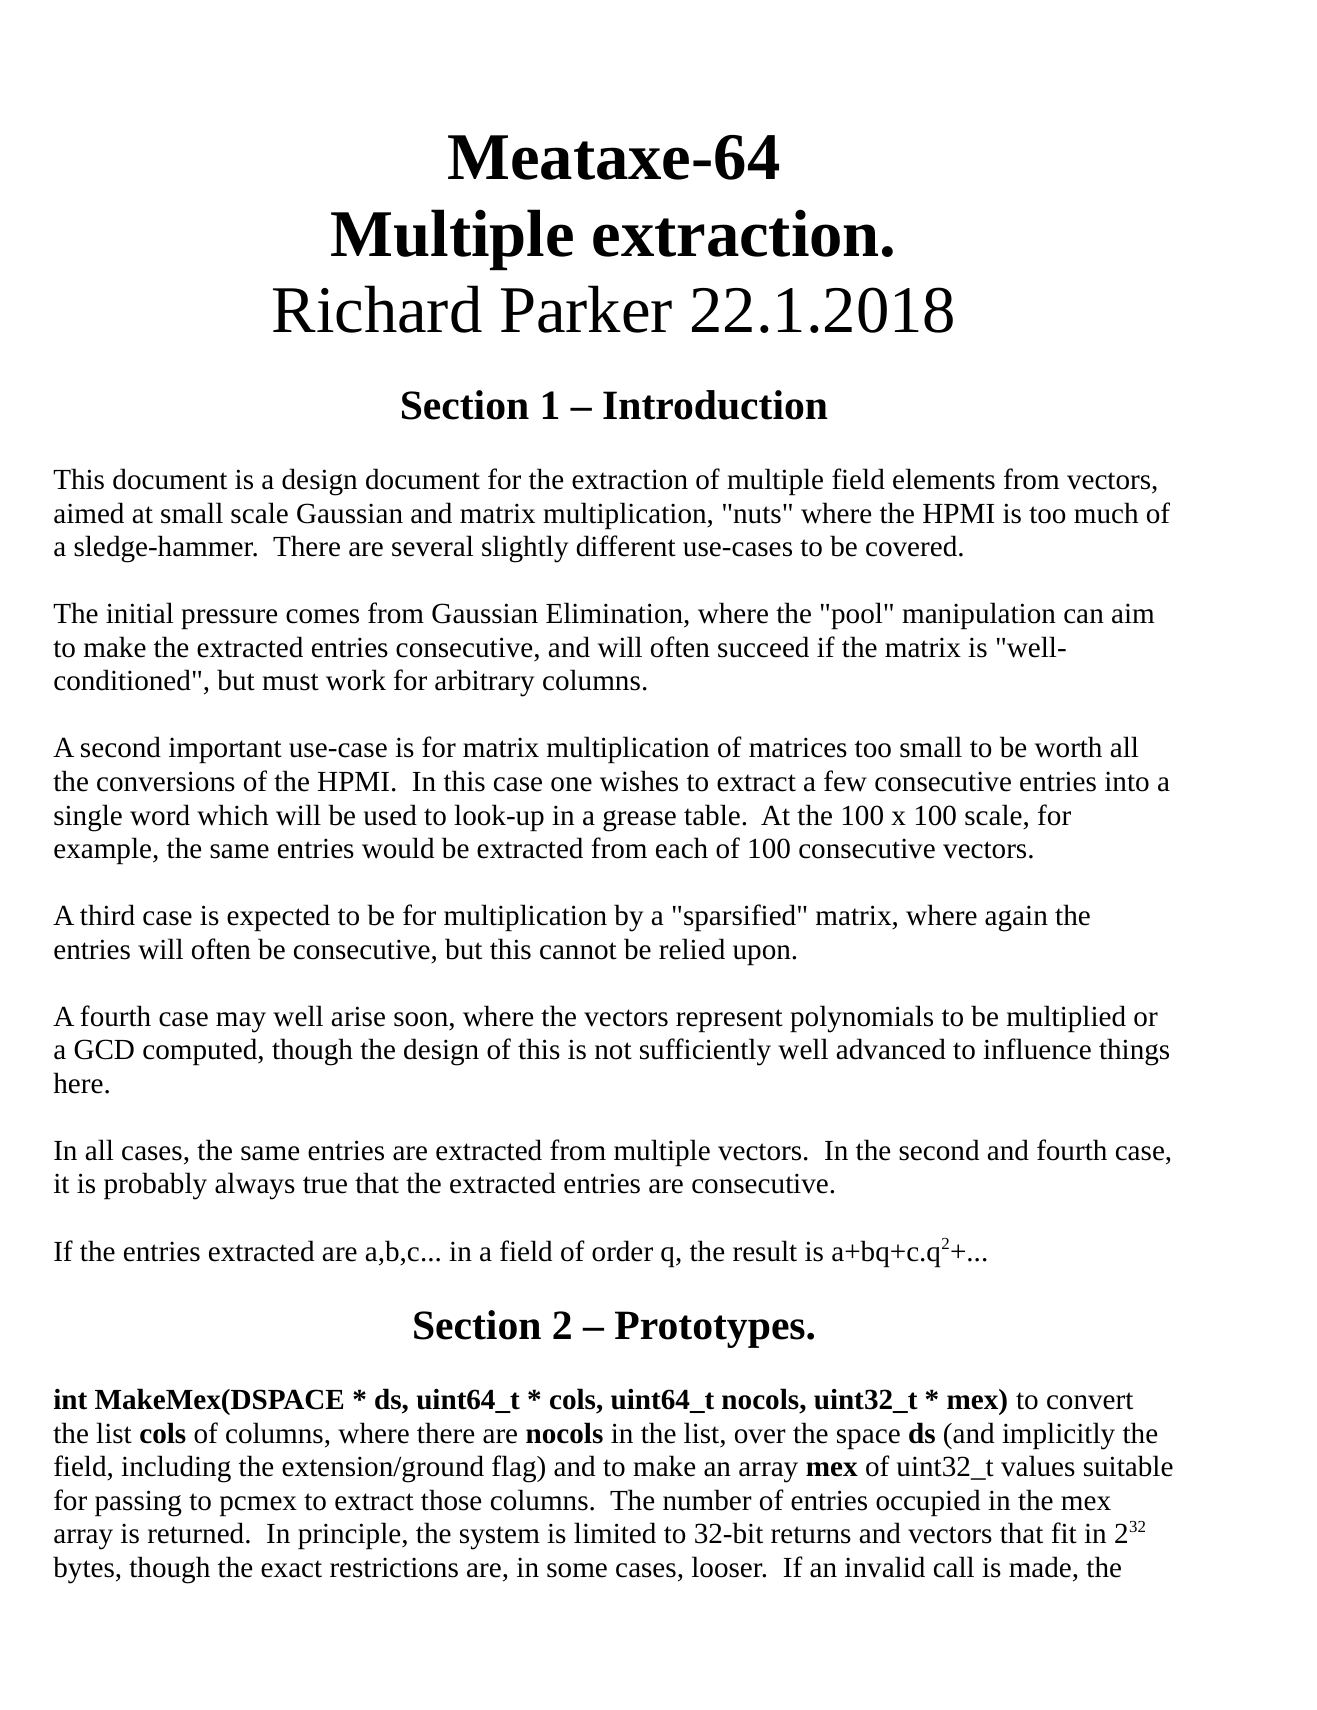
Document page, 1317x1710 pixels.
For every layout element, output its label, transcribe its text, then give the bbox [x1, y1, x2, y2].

text Section 1 – Introduction [53, 381, 1174, 429]
text A second important use-case is for matrix multiplication of matrices too small to be worth all the conversions of the HPMI. In this case one wishes to extract a few consecutive entries into a single word which will be used to look-up in a grease table. At the 100 x 100 scale, for example, the same entries would be extracted from each of 100 consecutive vectors. [53, 731, 1174, 865]
text A third case is expected to be for multiplication by a "sparsified" matrix, where again the entries will often be consecutive, but this cannot be relied upon. [53, 898, 1174, 965]
text A fourth case may well arise soon, where the vectors represent polynomials to be multiplied or a GCD computed, though the design of this is not sufficiently well advanced to influence things here. [53, 999, 1174, 1099]
text In all cases, the same entries are extracted from multiple vectors. In the second and fourth case, it is probably always true that the extracted entries are consecutive. [53, 1133, 1174, 1200]
text This document is a design document for the extraction of multiple field elements from vectors, aimed at small scale Gaussian and matrix multiplication, "nuts" where the HPMI is too much of a sledge-hammer. There are several slightly different use-cases to be covered. [53, 462, 1174, 563]
text Multiple extraction. [53, 194, 1174, 271]
text int MakeMex(DSPACE * ds, uint64_t * cols, uint64_t nocols, uint32_t * mex) to convert the list cols of columns, where there are nocols in the list, over the space ds (and implicitly the field, including the extension/ground flag) and to make an array mex of uint32_t values suitable for passing to pcmex to extract those columns. The number of entries occupied in the mex array is returned. In principle, the system is limited to 32-bit returns and vectors that fit in 232 bytes, though the exact restrictions are, in some cases, looser. If an invalid call is made, the [53, 1382, 1174, 1583]
text If the entries extracted are a,b,c... in a field of order q, the result is a+bq+c.q2+... [53, 1234, 1174, 1267]
text The initial pressure comes from Gaussian Elimination, where the "pool" manipulation can aim to make the extracted entries consecutive, and will often succeed if the matrix is "well-conditioned", but must work for arbitrary columns. [53, 596, 1174, 697]
text Meataxe-64 [53, 117, 1174, 194]
text Richard Parker 22.1.2018 [53, 271, 1174, 347]
text Section 2 – Prototypes. [53, 1301, 1174, 1349]
